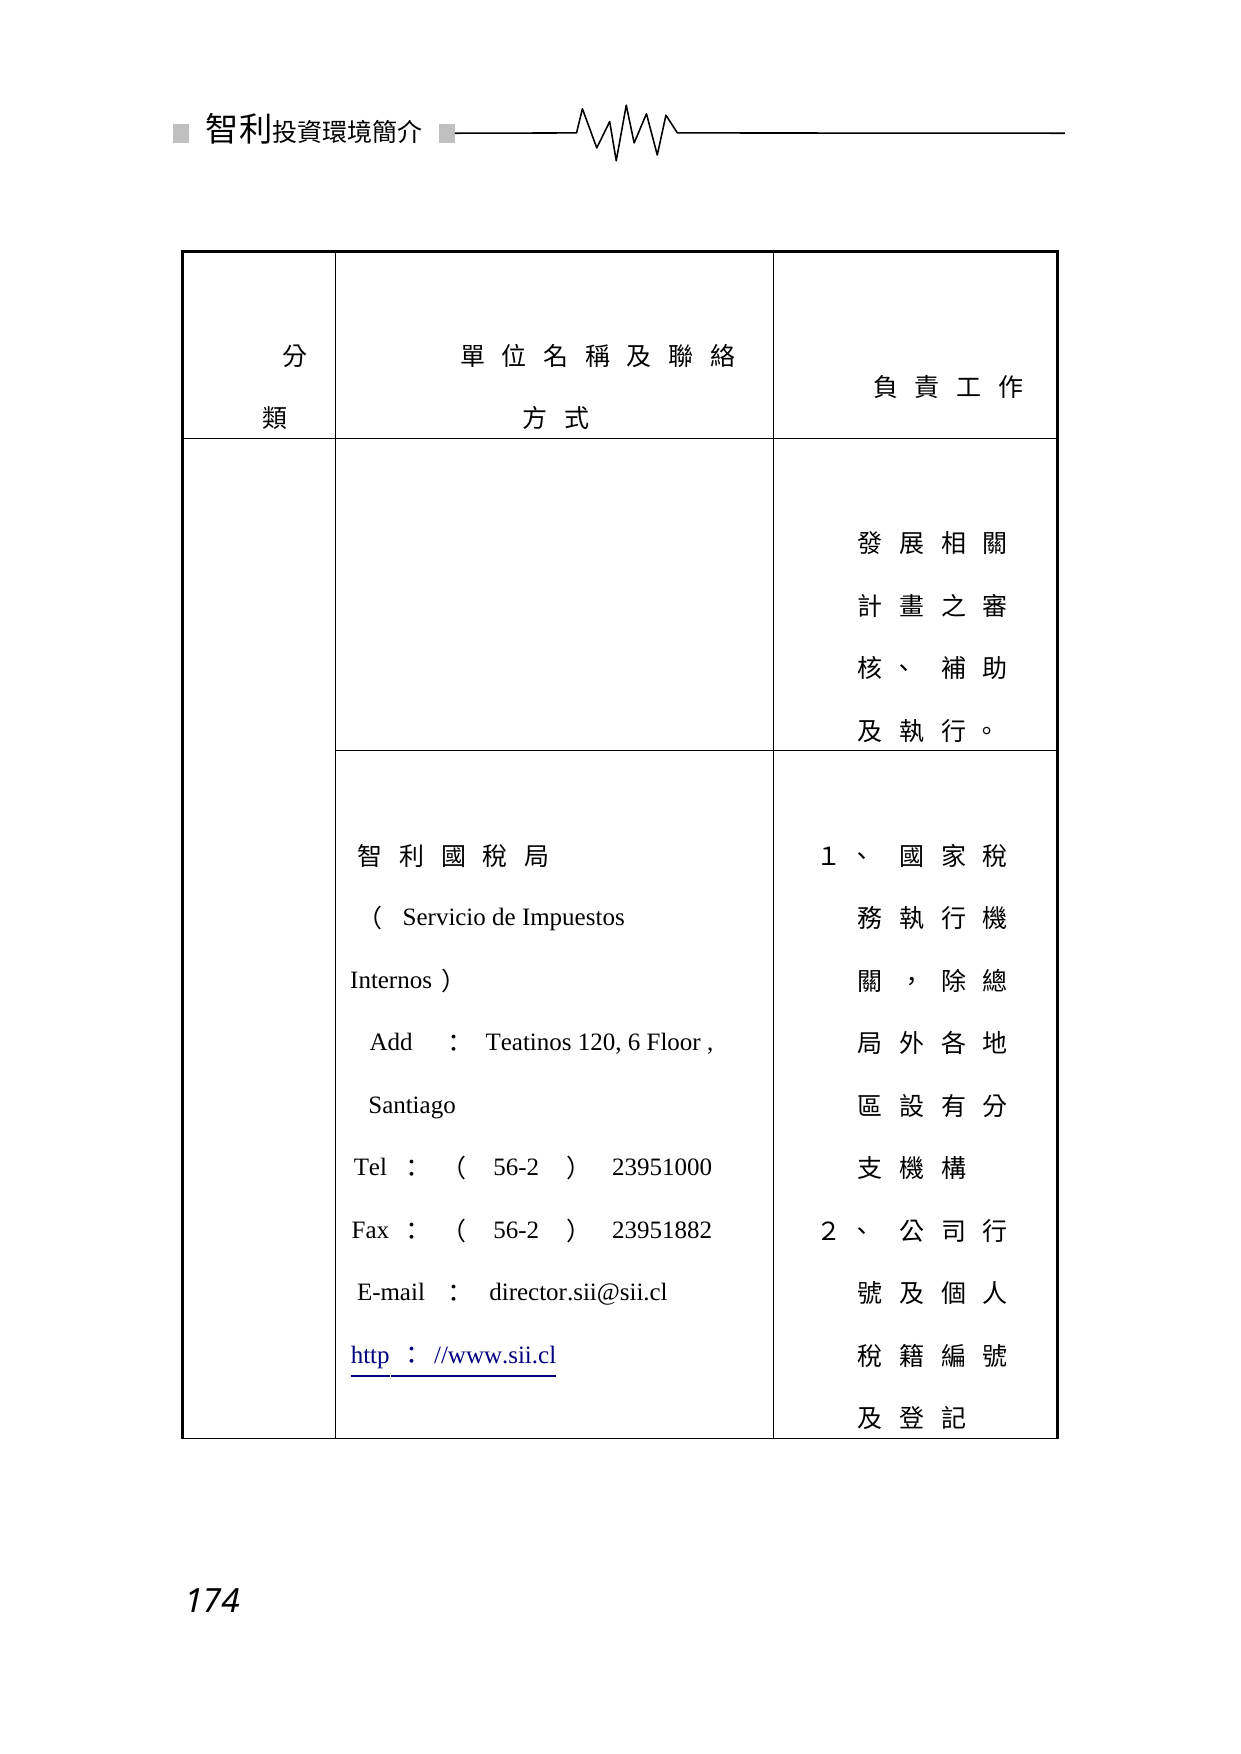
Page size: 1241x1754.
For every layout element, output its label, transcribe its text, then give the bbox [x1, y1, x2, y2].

table_cell １、國家稅務執行機關，除總局外各地區設有分支機構 ２、公司行號及個人稅籍編號及登記 [774, 751, 1056, 1438]
table_cell 發展相關計畫之審核、補助及執行。 [774, 439, 1056, 750]
table_cell 智利國稅局 （Servicio de Impuestos Internos） Add：Teatinos 120, 6 Floor , Santiago Tel：（56-2）23951000 Fax：（56-2）23951882 E-mail：director.sii@sii.cl http：//www.sii.cl [336, 751, 773, 1438]
table_header 單位名稱及聯絡方式 [336, 253, 773, 438]
table_cell [184, 439, 335, 1438]
table_header 負責工作 [774, 253, 1056, 438]
table_cell [336, 439, 773, 750]
table_header 分類 [184, 253, 335, 438]
